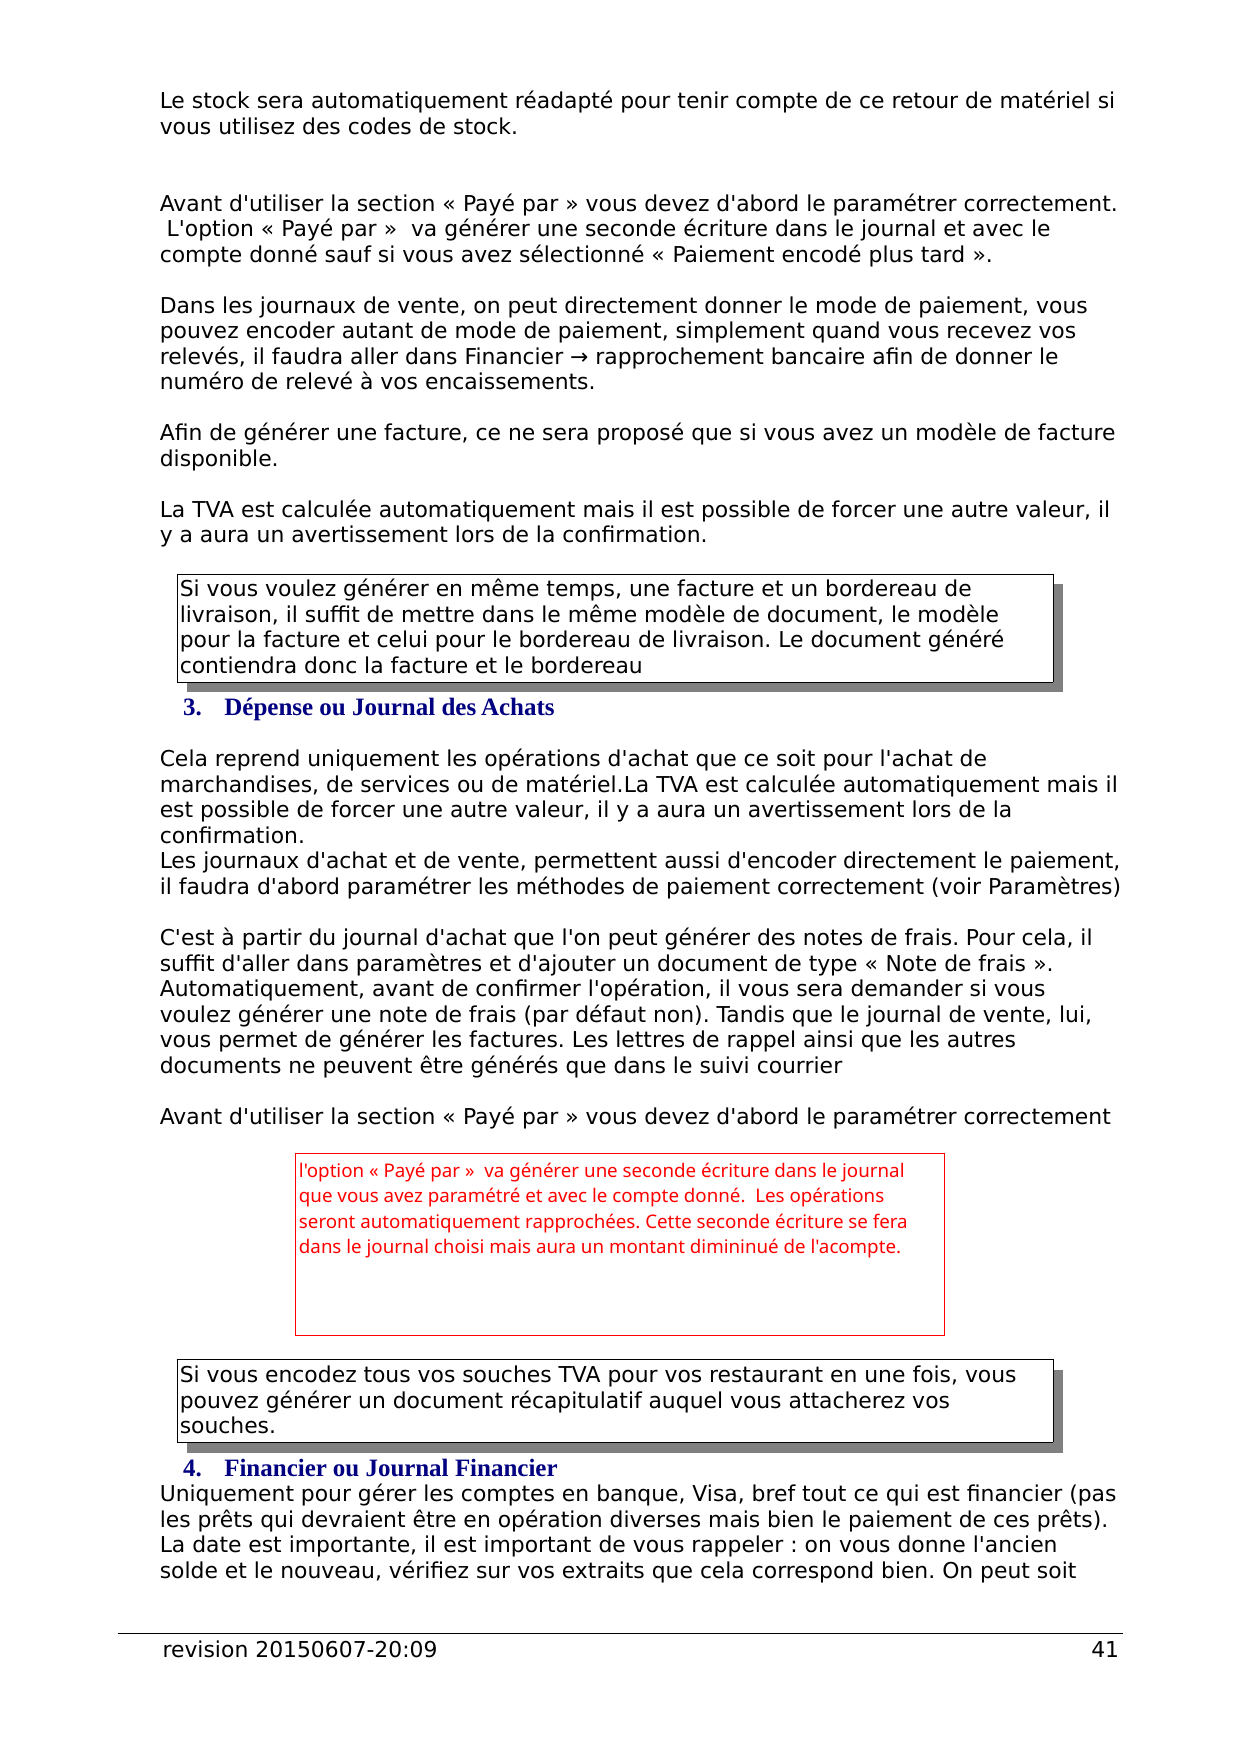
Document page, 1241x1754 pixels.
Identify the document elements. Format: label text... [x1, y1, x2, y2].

text Uniquement pour gérer les comptes en banque, Visa, bref tout ce qui est financier (pas les prêts qui devraient être en opération diverses mais bien le paiement de ces prêts). [159, 1481, 1123, 1532]
subtitle Financier ou Journal Financier [177, 1453, 1123, 1481]
text Si vous voulez générer en même temps, une facture et un bordereau de livraison, il suffit de mettre dans le même modèle de document, le modèle pour la facture et celui pour le bordereau de livraison. Le document généré contiendra donc la facture et le bordereau [178, 575, 1053, 682]
text Avant d'utiliser la section « Payé par » vous devez d'abord le paramétrer correctement. [159, 191, 1123, 216]
subtitle Dépense ou Journal des Achats [177, 692, 1123, 721]
text Cela reprend uniquement les opérations d'achat que ce soit pour l'achat de marchandises, de services ou de matériel.La TVA est calculée automatiquement mais il est possible de forcer une autre valeur, il y a aura un avertissement lors de la confirmation. [159, 746, 1123, 848]
text La TVA est calculée automatiquement mais il est possible de forcer une autre valeur, il y a aura un avertissement lors de la confirmation. [159, 497, 1123, 548]
text l'option « Payé par » va générer une seconde écriture dans le journal que vous avez paramétré et avec le compte donné. Les opérations seront automatiquement rapprochées. Cette seconde écriture se fera dans le journal choisi mais aura un montant dimininué de l'acompte. [296, 1154, 944, 1259]
text Si vous encodez tous vos souches TVA pour vos restaurant en une fois, vous pouvez générer un document récapitulatif auquel vous attacherez vos souches. [178, 1360, 1053, 1442]
text C'est à partir du journal d'achat que l'on peut générer des notes de frais. Pour cela, il suffit d'aller dans paramètres et d'ajouter un document de type « Note de frais ». Automatiquement, avant de confirmer l'opération, il vous sera demander si vous voulez générer une note de frais (par défaut non). Tandis que le journal de vente, lui, vous permet de générer les factures. Les lettres de rappel ainsi que les autres documents ne peuvent être générés que dans le suivi courrier [159, 925, 1123, 1078]
text La date est importante, il est important de vous rappeler : on vous donne l'ancien solde et le nouveau, vérifiez sur vos extraits que cela correspond bien. On peut soit [159, 1532, 1123, 1583]
text Dans les journaux de vente, on peut directement donner le mode de paiement, vous pouvez encoder autant de mode de paiement, simplement quand vous recevez vos relevés, il faudra aller dans Financier → rapprochement bancaire afin de donner le numéro de relevé à vos encaissements. [159, 293, 1123, 395]
text Les journaux d'achat et de vente, permettent aussi d'encoder directement le paiement, il faudra d'abord paramétrer les méthodes de paiement correctement (voir Paramètres) [159, 848, 1123, 899]
text Le stock sera automatiquement réadapté pour tenir compte de ce retour de matériel si vous utilisez des codes de stock. [159, 88, 1123, 139]
text Afin de générer une facture, ce ne sera proposé que si vous avez un modèle de facture disponible. [159, 420, 1123, 471]
text L'option « Payé par » va générer une seconde écriture dans le journal et avec le compte donné sauf si vous avez sélectionné « Paiement encodé plus tard ». [159, 216, 1123, 267]
text Avant d'utiliser la section « Payé par » vous devez d'abord le paramétrer correctement [159, 1104, 1123, 1129]
